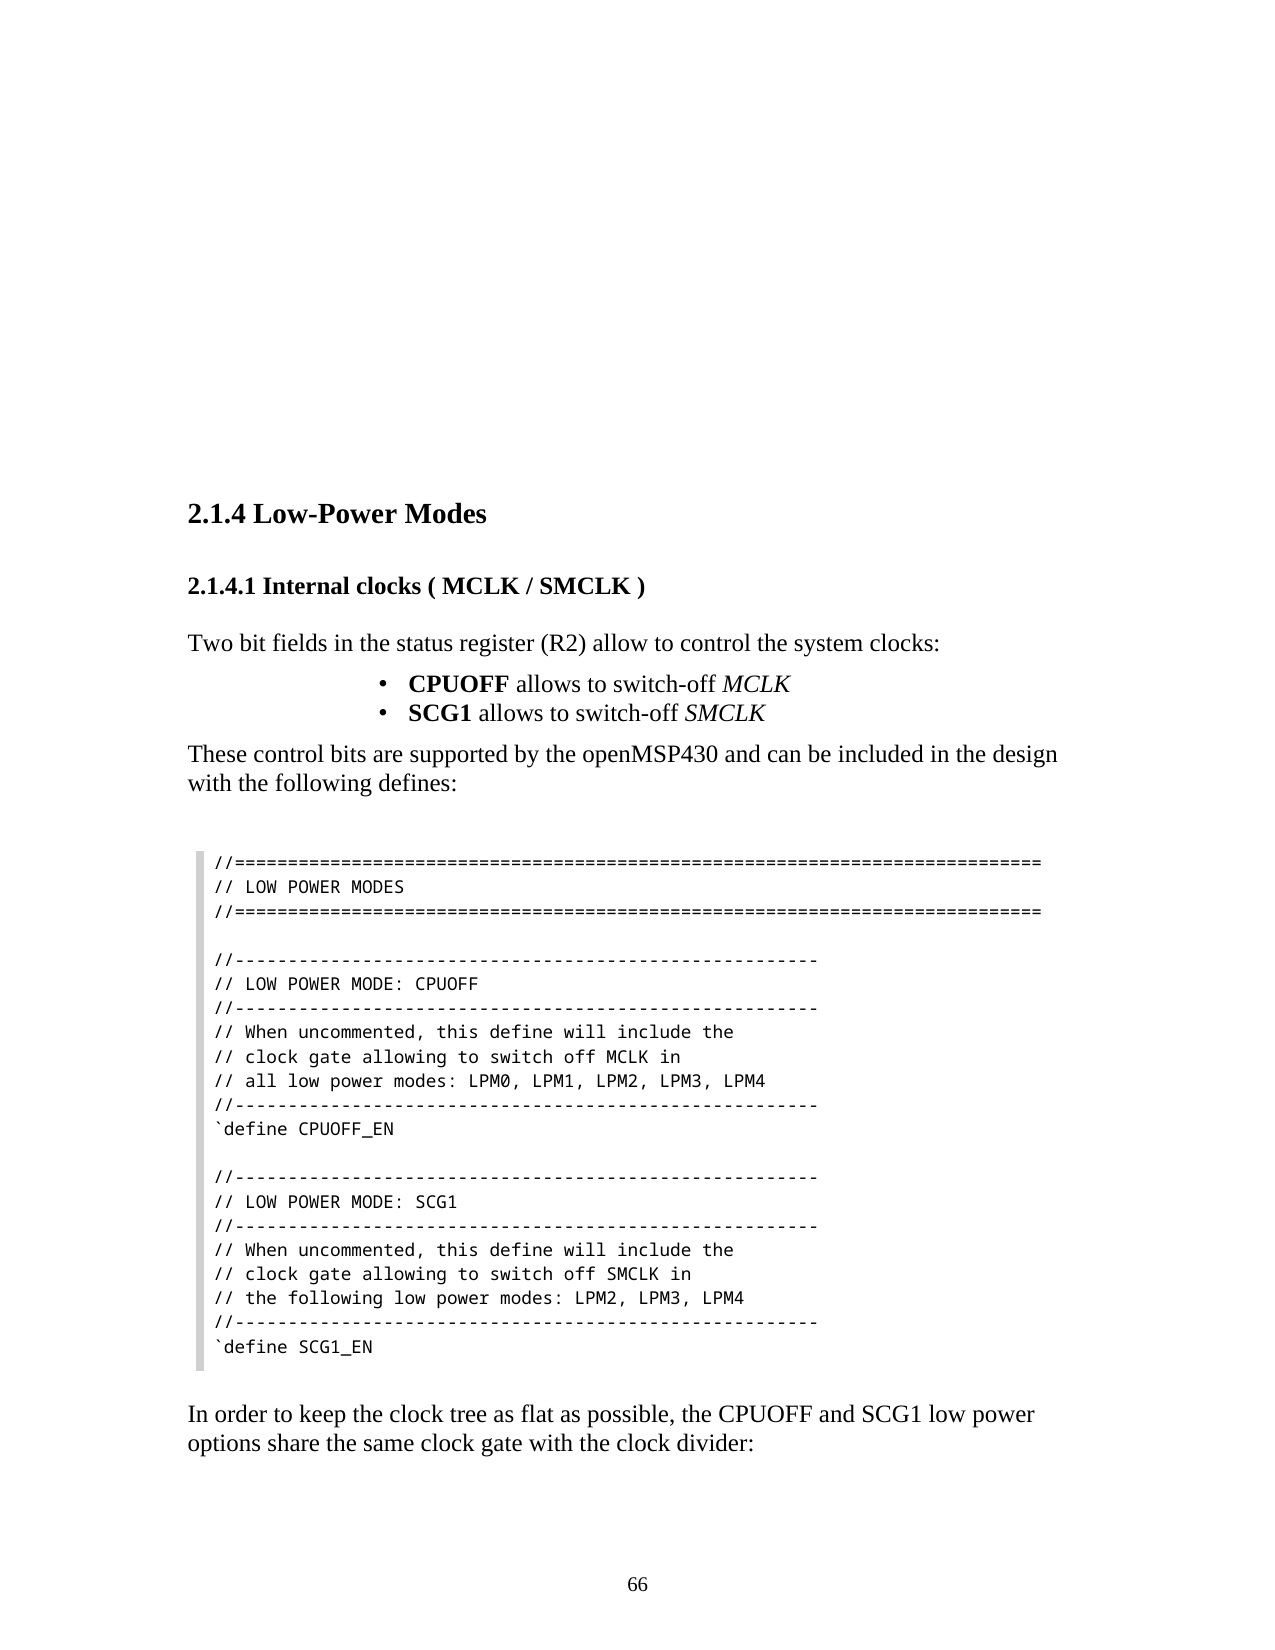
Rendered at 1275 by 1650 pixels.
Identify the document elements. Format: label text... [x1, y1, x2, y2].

text In order to keep the clock tree as flat as possible, the CPUOFF and SCG1 low power options share the same clock gate with the clock divider: [187, 1371, 1088, 1457]
table_header [205, 851, 213, 1371]
table_header [196, 851, 204, 1371]
list SCG1 allows to switch-off SMCLK [379, 698, 1088, 727]
table_header //============================================================================ // LOW POWER MODES //============================================================================ //------------------------------------------------------- // LOW POWER MODE: CPUOFF //------------------------------------------------------- // When uncommented, this define will include the // clock gate allowing to switch off MCLK in // all low power modes: LPM0, LPM1, LPM2, LPM3, LPM4 //------------------------------------------------------- `define CPUOFF_EN //------------------------------------------------------- // LOW POWER MODE: SCG1 //------------------------------------------------------- // When uncommented, this define will include the // clock gate allowing to switch off SMCLK in // the following low power modes: LPM2, LPM3, LPM4 //------------------------------------------------------- `define SCG1_EN [213, 851, 1275, 1371]
table_header [187, 851, 196, 1371]
list CPUOFF allows to switch-off MCLK [379, 669, 1088, 698]
text These control bits are supported by the openMSP430 and can be included in the design with the following defines: [187, 739, 1088, 797]
text 2.1.4 Low-Power Modes [187, 496, 1088, 529]
text 2.1.4.1 Internal clocks ( MCLK / SMCLK ) Two bit fields in the status register (R2) allow to control the system clocks: [187, 542, 1088, 657]
